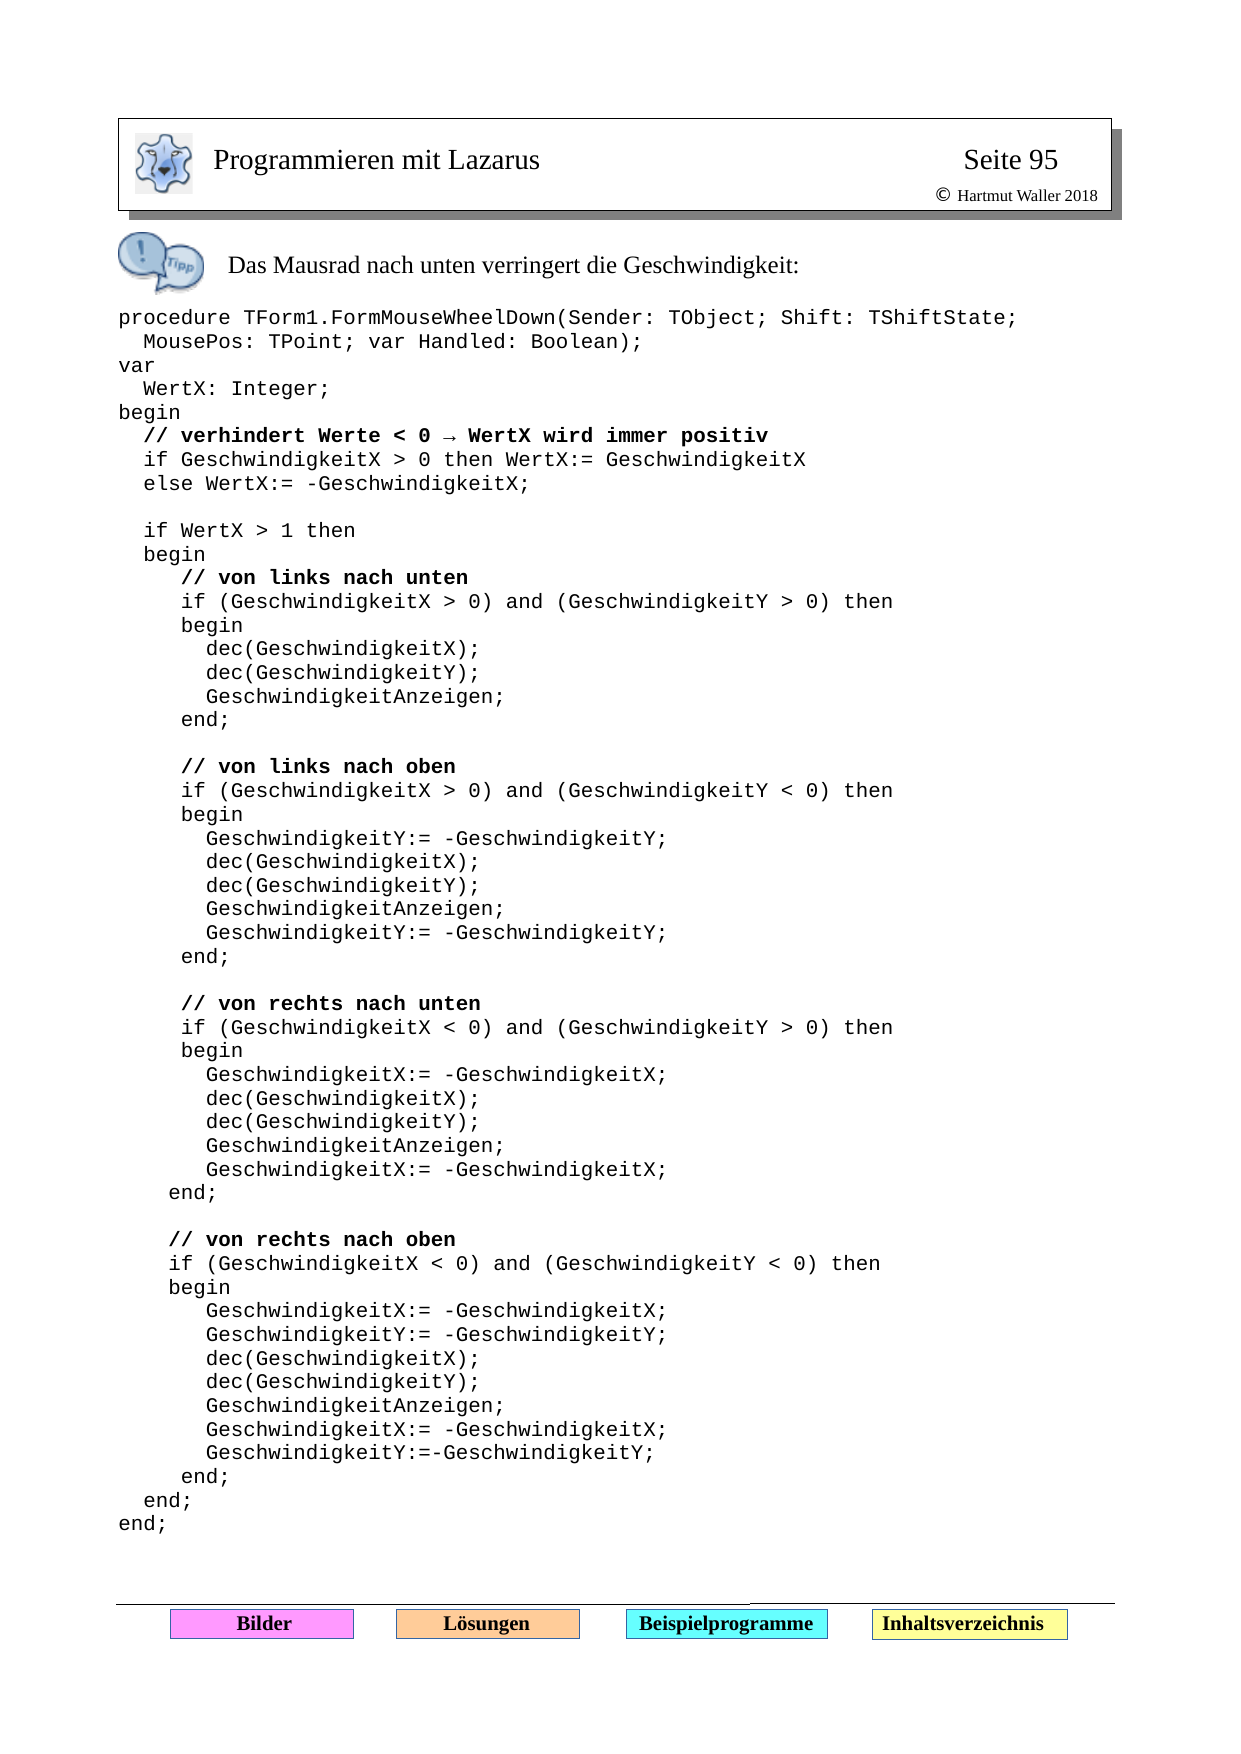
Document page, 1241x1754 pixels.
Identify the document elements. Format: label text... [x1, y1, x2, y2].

text GeschwindigkeitY:=-GeschwindigkeitY; [118, 1442, 1122, 1466]
text GeschwindigkeitX:= -GeschwindigkeitX; [118, 1064, 1122, 1088]
text GeschwindigkeitAnzeigen; [118, 898, 1122, 922]
text dec(GeschwindigkeitX); [118, 1348, 1122, 1371]
text GeschwindigkeitAnzeigen; [118, 1135, 1122, 1158]
text dec(GeschwindigkeitX); [118, 851, 1122, 875]
text var [118, 354, 1122, 378]
text begin [118, 615, 1122, 638]
text else WertX:= -GeschwindigkeitX; [118, 473, 1122, 496]
picture [118, 232, 204, 295]
text begin [118, 804, 1122, 827]
text if GeschwindigkeitX > 0 then WertX:= GeschwindigkeitX [118, 449, 1122, 473]
text GeschwindigkeitY:= -GeschwindigkeitY; [118, 1324, 1122, 1348]
text GeschwindigkeitAnzeigen; [118, 686, 1122, 709]
text MousePos: TPoint; var Handled: Boolean); [118, 331, 1122, 354]
text dec(GeschwindigkeitY); [118, 1371, 1122, 1395]
text begin [118, 402, 1122, 426]
text begin [118, 1040, 1122, 1064]
text end; [118, 1489, 1122, 1513]
picture [135, 133, 193, 194]
text end; [118, 946, 1122, 969]
text if WertX > 1 then [118, 520, 1122, 544]
text procedure TForm1.FormMouseWheelDown(Sender: TObject; Shift: TShiftState; [118, 307, 1122, 331]
text if (GeschwindigkeitX < 0) and (GeschwindigkeitY > 0) then [118, 1017, 1122, 1040]
text // verhindert Werte < 0 → WertX wird immer positiv [118, 426, 1122, 449]
text GeschwindigkeitX:= -GeschwindigkeitX; [118, 1300, 1122, 1324]
text GeschwindigkeitX:= -GeschwindigkeitX; [118, 1158, 1122, 1182]
text if (GeschwindigkeitX > 0) and (GeschwindigkeitY > 0) then [118, 591, 1122, 615]
text dec(GeschwindigkeitX); [118, 1088, 1122, 1111]
text if (GeschwindigkeitX < 0) and (GeschwindigkeitY < 0) then [118, 1253, 1122, 1277]
text end; [118, 1182, 1122, 1206]
text end; [118, 1466, 1122, 1489]
text Das Mausrad nach unten verringert die Geschwindigkeit: [204, 250, 1122, 278]
text dec(GeschwindigkeitY); [118, 1111, 1122, 1135]
text end; [118, 1513, 1122, 1537]
text // von links nach oben [118, 757, 1122, 780]
text GeschwindigkeitY:= -GeschwindigkeitY; [118, 922, 1122, 946]
text // von rechts nach unten [118, 993, 1122, 1017]
text if (GeschwindigkeitX > 0) and (GeschwindigkeitY < 0) then [118, 780, 1122, 804]
text dec(GeschwindigkeitX); [118, 638, 1122, 662]
text GeschwindigkeitY:= -GeschwindigkeitY; [118, 827, 1122, 851]
text dec(GeschwindigkeitY); [118, 875, 1122, 898]
text begin [118, 1277, 1122, 1300]
text GeschwindigkeitAnzeigen; [118, 1395, 1122, 1419]
text begin [118, 544, 1122, 567]
text // von rechts nach oben [118, 1229, 1122, 1253]
text // von links nach unten [118, 567, 1122, 591]
text dec(GeschwindigkeitY); [118, 662, 1122, 686]
text GeschwindigkeitX:= -GeschwindigkeitX; [118, 1419, 1122, 1442]
text end; [118, 709, 1122, 733]
text WertX: Integer; [118, 378, 1122, 402]
